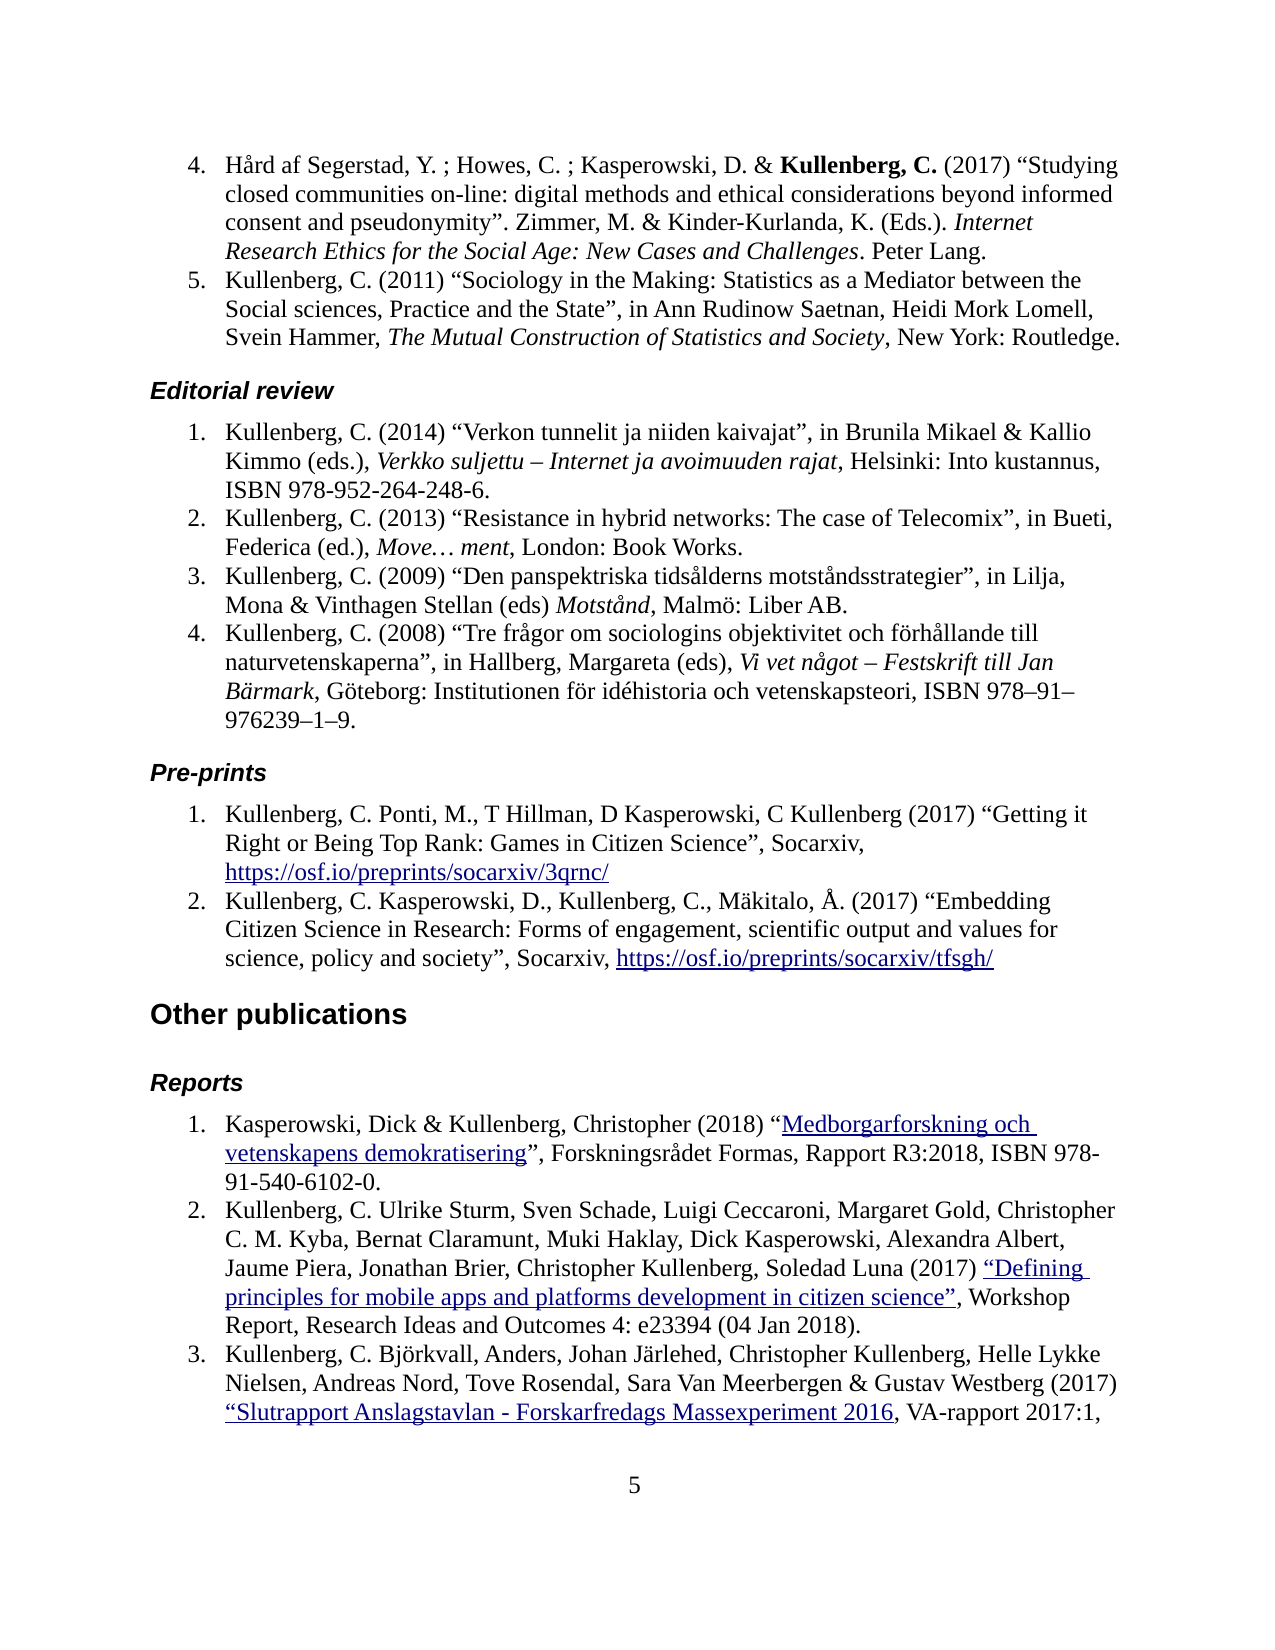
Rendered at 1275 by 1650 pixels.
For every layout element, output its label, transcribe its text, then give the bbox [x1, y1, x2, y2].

list Kullenberg, C. (2009) “Den panspektriska tidsålderns motståndsstrategier”, in Lilja, Mona & Vinthagen Stellan (eds) Motstånd, Malmö: Liber AB. [187, 561, 1125, 618]
subtitle Reports [150, 1068, 1125, 1097]
list Kullenberg, C. (2014) “Verkon tunnelit ja niiden kaivajat”, in Brunila Mikael & Kallio Kimmo (eds.), Verkko suljettu – Internet ja avoimuuden rajat, Helsinki: Into kustannus, ISBN 978-952-264-248-6. [187, 417, 1125, 503]
list Hård af Segerstad, Y. ; Howes, C. ; Kasperowski, D. & Kullenberg, C. (2017) “Studying closed communities on-line: digital methods and ethical considerations beyond informed consent and pseudonymity”. Zimmer, M. & Kinder-Kurlanda, K. (Eds.). Internet Research Ethics for the Social Age: New Cases and Challenges. Peter Lang. [187, 150, 1125, 265]
subtitle Editorial review [150, 376, 1125, 405]
list Kullenberg, C. Kasperowski, D., Kullenberg, C., Mäkitalo, Å. (2017) “Embedding Citizen Science in Research: Forms of engagement, scientific output and values for science, policy and society”, Socarxiv, https://osf.io/preprints/socarxiv/tfsgh/ [187, 886, 1125, 972]
list Kullenberg, C. Ulrike Sturm, Sven Schade, Luigi Ceccaroni, Margaret Gold, Christopher C. M. Kyba, Bernat Claramunt, Muki Haklay, Dick Kasperowski, Alexandra Albert, Jaume Piera, Jonathan Brier, Christopher Kullenberg, Soledad Luna (2017) “Defining principles for mobile apps and platforms development in citizen science”, Workshop Report, Research Ideas and Outcomes 4: e23394 (04 Jan 2018). [187, 1195, 1125, 1339]
subtitle Pre-prints [150, 758, 1125, 787]
list Kullenberg, C. (2013) “Resistance in hybrid networks: The case of Telecomix”, in Bueti, Federica (ed.), Move… ment, London: Book Works. [187, 503, 1125, 561]
list Kullenberg, C. (2011) “Sociology in the Making: Statistics as a Mediator between the Social sciences, Practice and the State”, in Ann Rudinow Saetnan, Heidi Mork Lomell, Svein Hammer, The Mutual Construction of Statistics and Society, New York: Routledge. [187, 265, 1125, 351]
subtitle Other publications [150, 997, 1125, 1031]
list Kasperowski, Dick & Kullenberg, Christopher (2018) “Medborgarforskning och vetenskapens demokratisering”, Forskningsrådet Formas, Rapport R3:2018, ISBN 978-91-540-6102-0. [187, 1109, 1125, 1195]
list Kullenberg, C. (2008) “Tre frågor om sociologins objektivitet och förhållande till naturvetenskaperna”, in Hallberg, Margareta (eds), Vi vet något – Festskrift till Jan Bärmark, Göteborg: Institutionen för idéhistoria och vetenskapsteori, ISBN 978–91–976239–1–9. [187, 618, 1125, 733]
list Kullenberg, C. Björkvall, Anders, Johan Järlehed, Christopher Kullenberg, Helle Lykke Nielsen, Andreas Nord, Tove Rosendal, Sara Van Meerbergen & Gustav Westberg (2017) “Slutrapport Anslagstavlan - Forskarfredags Massexperiment 2016, VA-rapport 2017:1, [187, 1339, 1125, 1425]
list Kullenberg, C. Ponti, M., T Hillman, D Kasperowski, C Kullenberg (2017) “Getting it Right or Being Top Rank: Games in Citizen Science”, Socarxiv, https://osf.io/preprints/socarxiv/3qrnc/ [187, 799, 1125, 886]
